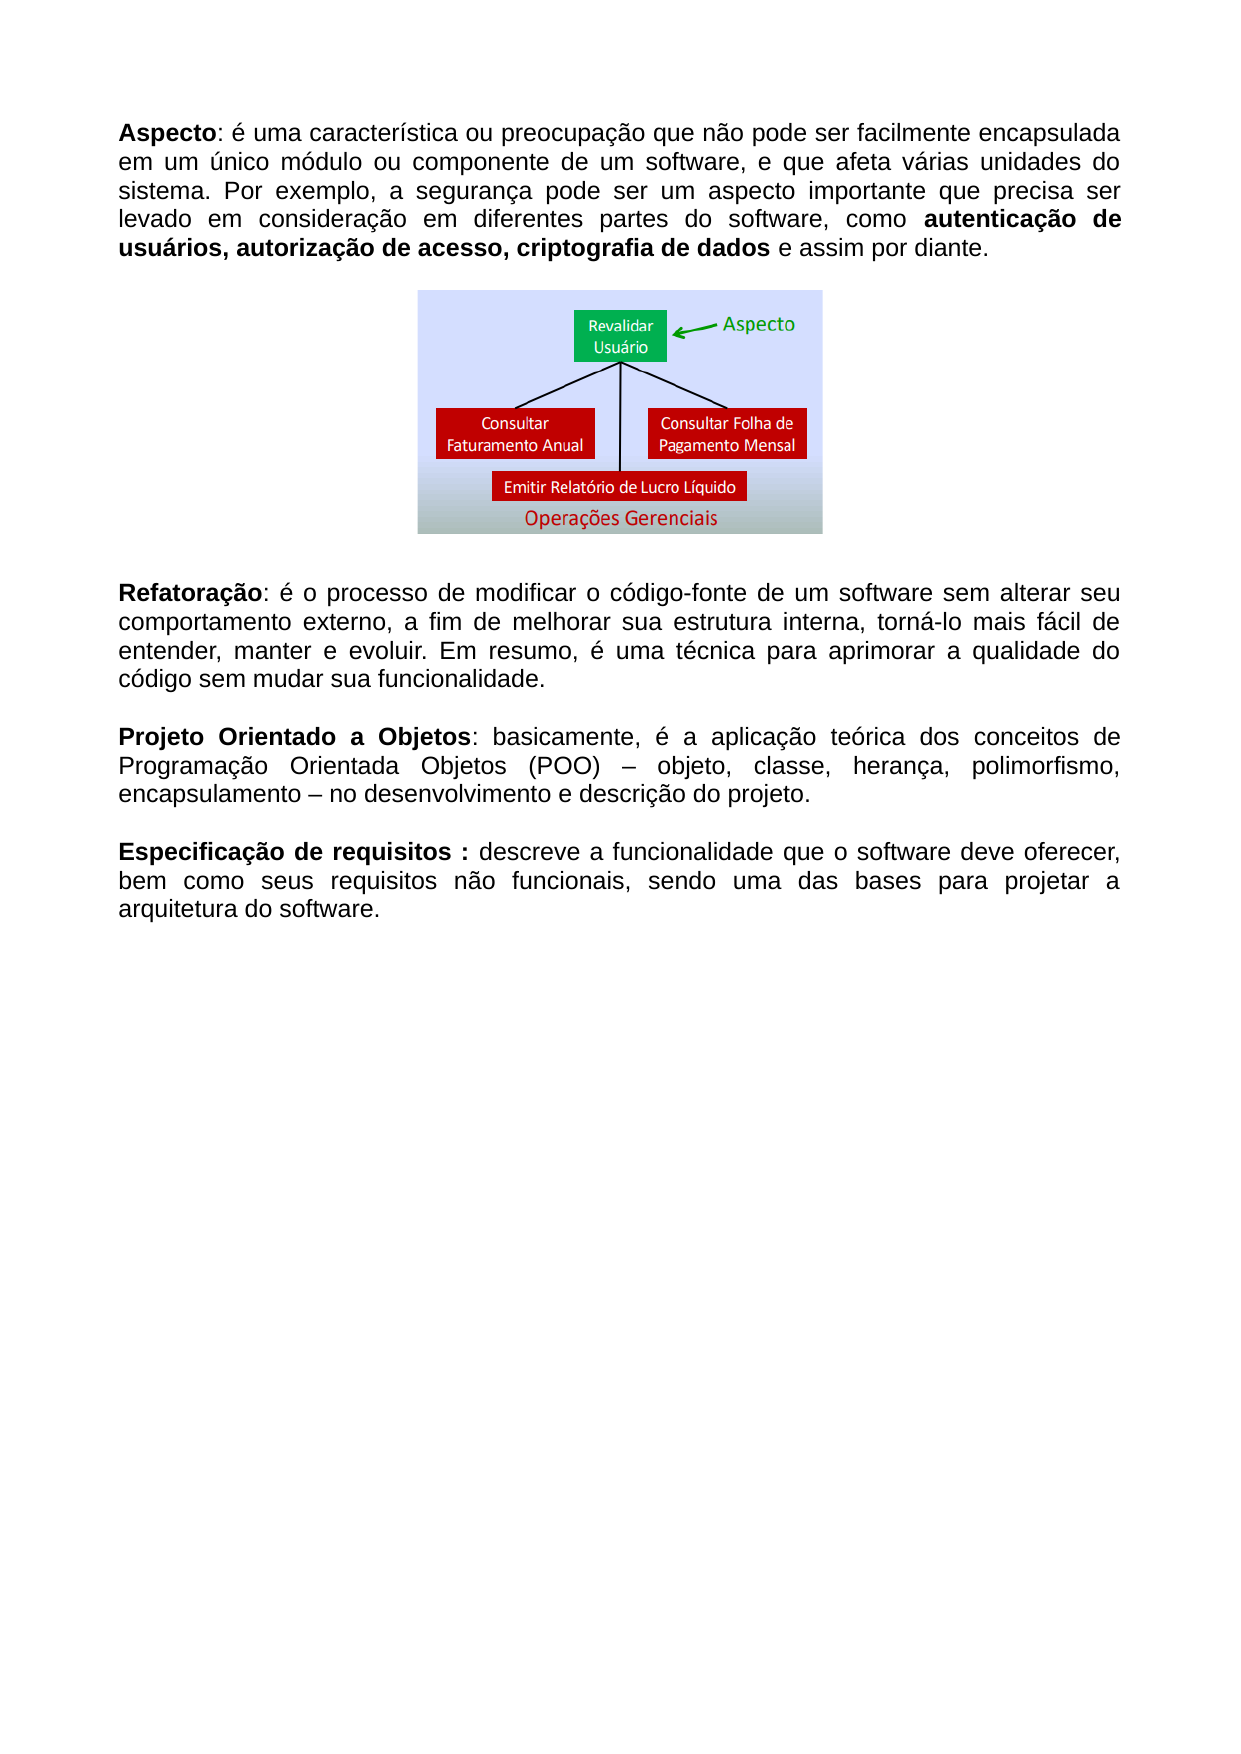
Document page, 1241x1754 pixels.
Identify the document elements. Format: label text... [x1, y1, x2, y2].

text Aspecto: é uma característica ou preocupação que não pode ser facilmente encapsulada em um único módulo ou componente de um software, e que afeta várias unidades do sistema. Por exemplo, a segurança pode ser um aspecto importante que precisa ser levado em consideração em diferentes partes do software, como autenticação de usuários, autorização de acesso, criptografia de dados e assim por diante. [118, 118, 1122, 262]
text Especificação de requisitos : descreve a funcionalidade que o software deve oferecer, bem como seus requisitos não funcionais, sendo uma das bases para projetar a arquitetura do software. [118, 837, 1122, 923]
text Projeto Orientado a Objetos: basicamente, é a aplicação teórica dos conceitos de Programação Orientada Objetos (POO) – objeto, classe, herança, polimorfismo, encapsulamento – no desenvolvimento e descrição do projeto. [118, 722, 1122, 808]
text Refatoração: é o processo de modificar o código-fonte de um software sem alterar seu comportamento externo, a fim de melhorar sua estrutura interna, torná-lo mais fácil de entender, manter e evoluir. Em resumo, é uma técnica para aprimorar a qualidade do código sem mudar sua funcionalidade. [118, 578, 1122, 693]
picture [417, 290, 823, 534]
